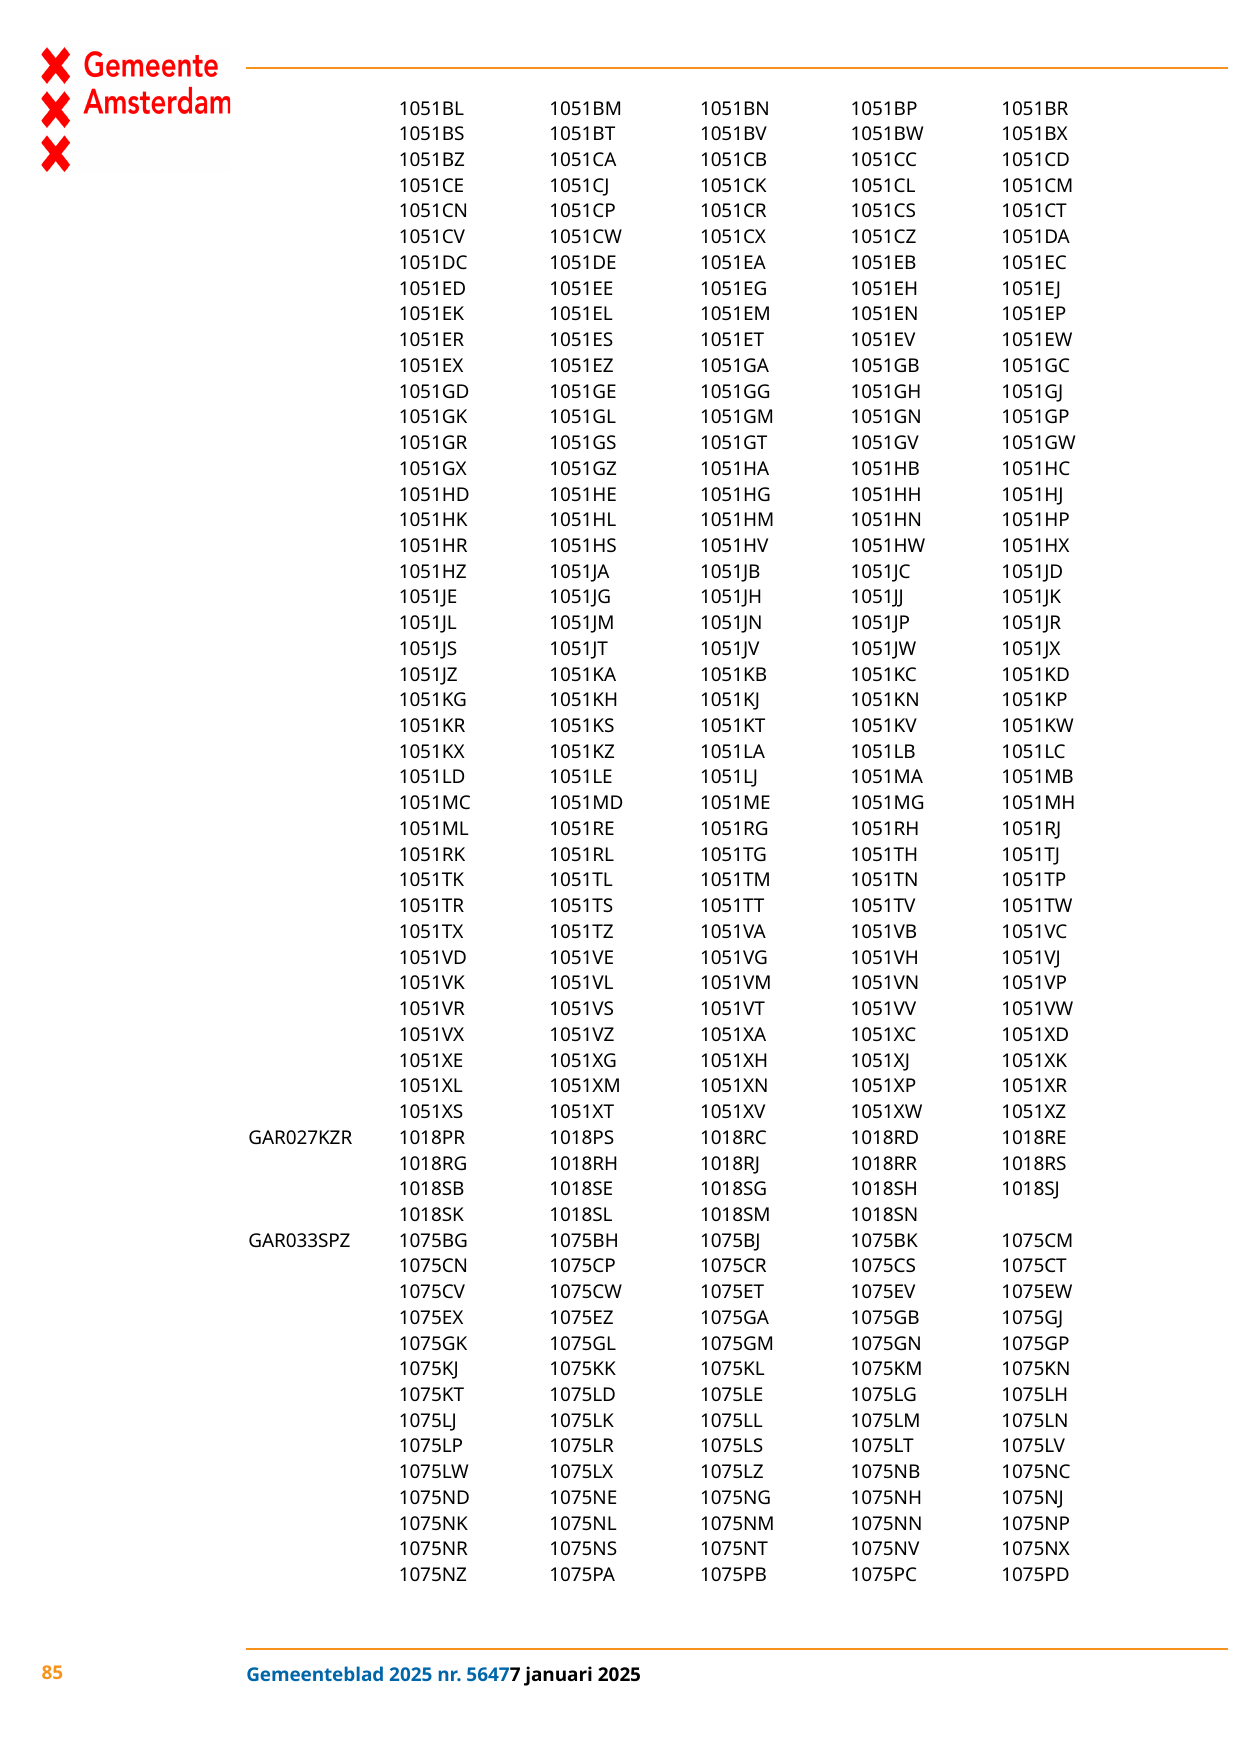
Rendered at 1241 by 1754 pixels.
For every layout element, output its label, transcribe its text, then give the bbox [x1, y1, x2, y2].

table_cell 1051TR [399, 893, 549, 918]
table_cell 1051HE [549, 481, 700, 506]
table_cell 1051GK [399, 404, 549, 429]
table_cell 1051XR [1001, 1073, 1152, 1098]
table_cell 1051KP [1001, 687, 1152, 712]
table_cell 1051VB [850, 918, 1001, 944]
table_cell 1051VZ [549, 1021, 700, 1047]
table_cell 1051JS [399, 635, 549, 661]
table_cell 1051BM [549, 95, 700, 121]
table_cell 1051VC [1001, 918, 1152, 944]
table_cell 1075LP [399, 1433, 549, 1458]
table_cell 1051JN [700, 609, 850, 635]
table_cell 1051EN [850, 301, 1001, 326]
table_cell 1051GD [399, 378, 549, 403]
table_cell 1051CM [1001, 172, 1152, 198]
table_cell 1051TT [700, 893, 850, 918]
table_cell [248, 944, 398, 969]
table_cell 1051JL [399, 609, 549, 635]
table_cell 1051HK [399, 506, 549, 532]
table_cell 1051XW [850, 1098, 1001, 1124]
table_cell 1075EV [850, 1278, 1001, 1304]
table_cell [248, 326, 398, 352]
table_cell [248, 815, 398, 841]
table_cell 1018SM [700, 1201, 850, 1227]
table_cell 1051CV [399, 224, 549, 249]
table_cell [248, 404, 398, 429]
table_cell 1075KJ [399, 1356, 549, 1381]
table_cell 1075CP [549, 1253, 700, 1278]
table_cell 1051BT [549, 121, 700, 146]
table_cell 1051VS [549, 995, 700, 1021]
table_cell 1075NG [700, 1484, 850, 1510]
table_cell [248, 1098, 398, 1124]
table_cell [248, 455, 398, 481]
table_cell 1051LC [1001, 738, 1152, 764]
table_cell 1075KN [1001, 1356, 1152, 1381]
table_cell 1051JJ [850, 584, 1001, 609]
table_cell [248, 1201, 398, 1227]
table_cell 1051TJ [1001, 841, 1152, 867]
table_cell 1075BK [850, 1227, 1001, 1253]
table_cell 1051HN [850, 506, 1001, 532]
table_cell 1051HD [399, 481, 549, 506]
table_cell 1051CK [700, 172, 850, 198]
table_cell 1075GP [1001, 1330, 1152, 1356]
table_cell 1051XN [700, 1073, 850, 1098]
table_cell 1051CW [549, 224, 700, 249]
table_cell 1051KS [549, 712, 700, 738]
table_cell 1051VH [850, 944, 1001, 969]
table_cell 1075GM [700, 1330, 850, 1356]
table_cell 1051XV [700, 1098, 850, 1124]
table_cell 1018PR [399, 1124, 549, 1150]
table_cell 1075LE [700, 1381, 850, 1407]
table_cell [248, 506, 398, 532]
table_cell 1051XJ [850, 1047, 1001, 1072]
table_cell 1075GL [549, 1330, 700, 1356]
table_cell [248, 738, 398, 764]
table_cell [248, 970, 398, 995]
table_cell 1018RS [1001, 1150, 1152, 1175]
table_cell 1051HB [850, 455, 1001, 481]
table_cell 1051XC [850, 1021, 1001, 1047]
table_cell [248, 378, 398, 403]
table_cell 1051HS [549, 532, 700, 558]
table_cell 1051KH [549, 687, 700, 712]
table_cell 1075LL [700, 1407, 850, 1433]
table_cell 1051EW [1001, 326, 1152, 352]
table_cell 1051DC [399, 249, 549, 275]
table_cell [248, 687, 398, 712]
table_cell 1051HJ [1001, 481, 1152, 506]
table_cell 1051CT [1001, 198, 1152, 223]
table_cell 1051CN [399, 198, 549, 223]
table_cell 1051GH [850, 378, 1001, 403]
table_cell 1075LS [700, 1433, 850, 1458]
table_cell [248, 1510, 398, 1536]
table_cell 1018SL [549, 1201, 700, 1227]
table_cell 1051TK [399, 867, 549, 892]
table_cell 1075KM [850, 1356, 1001, 1381]
table_cell 1075GJ [1001, 1304, 1152, 1330]
table_cell [1001, 1201, 1152, 1227]
table_cell 1051CE [399, 172, 549, 198]
table_cell 1051XS [399, 1098, 549, 1124]
table_cell 1075KL [700, 1356, 850, 1381]
table_cell 1051KZ [549, 738, 700, 764]
table_cell 1075CW [549, 1278, 700, 1304]
table_cell 1075NZ [399, 1561, 549, 1587]
table_cell [248, 172, 398, 198]
table_cell 1051CX [700, 224, 850, 249]
table_cell [248, 1278, 398, 1304]
table_cell [248, 893, 398, 918]
table_cell 1075NH [850, 1484, 1001, 1510]
table_cell 1051EE [549, 275, 700, 301]
table_cell 1051CA [549, 146, 700, 172]
table_cell [248, 712, 398, 738]
table_cell 1051TZ [549, 918, 700, 944]
table_cell 1018SN [850, 1201, 1001, 1227]
table_cell 1051DA [1001, 224, 1152, 249]
table_cell 1051JK [1001, 584, 1152, 609]
table_cell 1051BP [850, 95, 1001, 121]
table_cell 1051XZ [1001, 1098, 1152, 1124]
table_cell 1051HH [850, 481, 1001, 506]
table_cell 1051HZ [399, 558, 549, 584]
table_cell 1075LM [850, 1407, 1001, 1433]
table_cell 1051GX [399, 455, 549, 481]
table_cell 1018SB [399, 1175, 549, 1201]
table_cell 1051HA [700, 455, 850, 481]
table_cell 1051EL [549, 301, 700, 326]
table_cell 1051TP [1001, 867, 1152, 892]
table_cell [248, 609, 398, 635]
table_cell GAR027KZR [248, 1124, 398, 1150]
table_cell 1051EJ [1001, 275, 1152, 301]
table_cell [248, 1561, 398, 1587]
table_cell 1051KT [700, 712, 850, 738]
table_cell 1051DE [549, 249, 700, 275]
table_cell 1051JZ [399, 661, 549, 687]
table_cell 1075NK [399, 1510, 549, 1536]
table_cell 1051VE [549, 944, 700, 969]
table_cell 1051RJ [1001, 815, 1152, 841]
table_cell 1075GN [850, 1330, 1001, 1356]
table_cell 1051VD [399, 944, 549, 969]
table_cell 1051ES [549, 326, 700, 352]
table_cell 1075CT [1001, 1253, 1152, 1278]
table_cell [248, 635, 398, 661]
table_cell 1051KB [700, 661, 850, 687]
table_cell 1051VW [1001, 995, 1152, 1021]
table_cell 1051CR [700, 198, 850, 223]
table_cell 1051RH [850, 815, 1001, 841]
table_cell [248, 1330, 398, 1356]
table_cell 1075GA [700, 1304, 850, 1330]
table_cell 1051JX [1001, 635, 1152, 661]
table_cell 1018SK [399, 1201, 549, 1227]
table_cell 1051TX [399, 918, 549, 944]
picture [41, 47, 231, 172]
table_cell 1051VT [700, 995, 850, 1021]
table_cell 1075LH [1001, 1381, 1152, 1407]
table_cell 1075CV [399, 1278, 549, 1304]
table_cell 1051ME [700, 790, 850, 815]
table_cell 1051VM [700, 970, 850, 995]
table_cell [248, 764, 398, 789]
table_cell 1051CD [1001, 146, 1152, 172]
table_cell 1051TW [1001, 893, 1152, 918]
table_cell 1018RH [549, 1150, 700, 1175]
table_cell 1018RE [1001, 1124, 1152, 1150]
table_cell 1051JB [700, 558, 850, 584]
table_cell 1075NJ [1001, 1484, 1152, 1510]
table_cell 1051CB [700, 146, 850, 172]
table_cell 1051HV [700, 532, 850, 558]
table_cell 1051HP [1001, 506, 1152, 532]
table_cell 1051RL [549, 841, 700, 867]
table_cell [248, 1484, 398, 1510]
table_cell 1051MA [850, 764, 1001, 789]
table_cell 1051EX [399, 352, 549, 378]
table_cell 1051XM [549, 1073, 700, 1098]
table_cell 1051ER [399, 326, 549, 352]
table_cell 1051LE [549, 764, 700, 789]
table_cell 1051BV [700, 121, 850, 146]
table_cell [248, 867, 398, 892]
table_cell 1051GE [549, 378, 700, 403]
table_cell 1075CS [850, 1253, 1001, 1278]
table_cell [248, 1433, 398, 1458]
table_cell 1051TL [549, 867, 700, 892]
table_cell 1075LR [549, 1433, 700, 1458]
table_cell [248, 1047, 398, 1072]
table_cell [248, 790, 398, 815]
table_cell 1051VN [850, 970, 1001, 995]
table_cell 1051KX [399, 738, 549, 764]
table_cell 1051EG [700, 275, 850, 301]
table_cell 1051KN [850, 687, 1001, 712]
table_cell 1051KJ [700, 687, 850, 712]
table_cell [248, 224, 398, 249]
table_cell [248, 1304, 398, 1330]
table_cell [248, 1021, 398, 1047]
table_cell 1051JM [549, 609, 700, 635]
table_cell 1075LZ [700, 1459, 850, 1484]
table_cell 1051EA [700, 249, 850, 275]
table_cell [248, 1407, 398, 1433]
table_cell 1051JV [700, 635, 850, 661]
table_cell 1051XH [700, 1047, 850, 1072]
table_cell 1051VP [1001, 970, 1152, 995]
table_cell [248, 146, 398, 172]
table_cell [248, 1381, 398, 1407]
table_cell 1051JG [549, 584, 700, 609]
table_cell 1075CN [399, 1253, 549, 1278]
table_cell [248, 558, 398, 584]
table_cell 1051CZ [850, 224, 1001, 249]
table_cell 1051BN [700, 95, 850, 121]
table_cell 1051JA [549, 558, 700, 584]
table_cell 1075EX [399, 1304, 549, 1330]
table_cell 1051EZ [549, 352, 700, 378]
table_cell 1051KA [549, 661, 700, 687]
table_cell 1051KD [1001, 661, 1152, 687]
table_cell 1051LA [700, 738, 850, 764]
table_cell 1018RJ [700, 1150, 850, 1175]
table_cell 1051JH [700, 584, 850, 609]
table_cell 1075NX [1001, 1536, 1152, 1561]
table_cell 1051ML [399, 815, 549, 841]
table_cell 1051TM [700, 867, 850, 892]
table_cell 1051EV [850, 326, 1001, 352]
table_cell 1075EZ [549, 1304, 700, 1330]
table_cell 1051TH [850, 841, 1001, 867]
table_cell 1051JC [850, 558, 1001, 584]
table_cell [248, 352, 398, 378]
table_cell 1051RK [399, 841, 549, 867]
table_cell 1051HW [850, 532, 1001, 558]
table_cell 1051HL [549, 506, 700, 532]
table_cell [248, 429, 398, 455]
table_cell 1051XG [549, 1047, 700, 1072]
table_cell 1051TG [700, 841, 850, 867]
table_cell 1051KV [850, 712, 1001, 738]
table_cell 1075PD [1001, 1561, 1152, 1587]
table_cell 1051EH [850, 275, 1001, 301]
table_cell 1075NC [1001, 1459, 1152, 1484]
table_cell 1051GJ [1001, 378, 1152, 403]
table_cell 1075LJ [399, 1407, 549, 1433]
table_cell 1075LW [399, 1459, 549, 1484]
table_cell 1051VL [549, 970, 700, 995]
table_cell 1075NL [549, 1510, 700, 1536]
table_cell 1075NT [700, 1536, 850, 1561]
table_cell [248, 1356, 398, 1381]
table_cell 1051EM [700, 301, 850, 326]
table_cell 1051VA [700, 918, 850, 944]
table_cell 1051BR [1001, 95, 1152, 121]
table_cell 1051GM [700, 404, 850, 429]
table_cell 1018SE [549, 1175, 700, 1201]
table_cell 1051MB [1001, 764, 1152, 789]
table_cell 1051KG [399, 687, 549, 712]
table_cell 1075NN [850, 1510, 1001, 1536]
table_cell 1051TN [850, 867, 1001, 892]
table_cell 1075PC [850, 1561, 1001, 1587]
table_cell [248, 301, 398, 326]
table_cell 1051GA [700, 352, 850, 378]
table_cell 1075NM [700, 1510, 850, 1536]
table_cell 1051XD [1001, 1021, 1152, 1047]
table_cell 1051GT [700, 429, 850, 455]
table_cell 1051VX [399, 1021, 549, 1047]
table_cell 1018RD [850, 1124, 1001, 1150]
table_cell 1051BX [1001, 121, 1152, 146]
table_cell 1075CM [1001, 1227, 1152, 1253]
table_cell 1051JE [399, 584, 549, 609]
table_cell GAR033SPZ [248, 1227, 398, 1253]
table_cell 1051KR [399, 712, 549, 738]
table_cell [248, 1536, 398, 1561]
table_cell 1075KT [399, 1381, 549, 1407]
table_cell 1075LX [549, 1459, 700, 1484]
table_cell 1051LJ [700, 764, 850, 789]
table_cell 1051XL [399, 1073, 549, 1098]
table_cell 1051BW [850, 121, 1001, 146]
table_cell 1051BL [399, 95, 549, 121]
table_cell 1051EC [1001, 249, 1152, 275]
table_cell 1075LG [850, 1381, 1001, 1407]
table_cell 1051CS [850, 198, 1001, 223]
table_cell 1075NV [850, 1536, 1001, 1561]
table_cell [248, 481, 398, 506]
table_cell 1051CP [549, 198, 700, 223]
table_cell 1051GB [850, 352, 1001, 378]
table_cell 1051GC [1001, 352, 1152, 378]
table_cell 1051CL [850, 172, 1001, 198]
table_cell 1051EP [1001, 301, 1152, 326]
table_cell 1051JR [1001, 609, 1152, 635]
table_cell 1051EK [399, 301, 549, 326]
table_cell 1051KC [850, 661, 1001, 687]
table_cell 1051GV [850, 429, 1001, 455]
table_cell 1051VK [399, 970, 549, 995]
table_cell 1075NS [549, 1536, 700, 1561]
table_cell 1051GN [850, 404, 1001, 429]
table_cell 1051VV [850, 995, 1001, 1021]
table_cell 1051KW [1001, 712, 1152, 738]
table_cell 1075ET [700, 1278, 850, 1304]
table_cell [248, 995, 398, 1021]
table_cell 1051JD [1001, 558, 1152, 584]
table_cell 1051TV [850, 893, 1001, 918]
table_cell 1051HM [700, 506, 850, 532]
table_cell 1075EW [1001, 1278, 1152, 1304]
table_cell [248, 1150, 398, 1175]
table_cell 1051CC [850, 146, 1001, 172]
table_cell 1051MC [399, 790, 549, 815]
table_cell [248, 249, 398, 275]
table_cell 1051VG [700, 944, 850, 969]
table_cell 1018RR [850, 1150, 1001, 1175]
table_cell [248, 1073, 398, 1098]
table_cell 1051HX [1001, 532, 1152, 558]
table_cell 1075BG [399, 1227, 549, 1253]
table_cell 1075NP [1001, 1510, 1152, 1536]
table_cell 1051XT [549, 1098, 700, 1124]
table_cell 1051JW [850, 635, 1001, 661]
table_cell 1075GB [850, 1304, 1001, 1330]
table_cell 1075LV [1001, 1433, 1152, 1458]
table_cell 1051MD [549, 790, 700, 815]
table_cell 1075NE [549, 1484, 700, 1510]
table_cell [248, 661, 398, 687]
table_cell [248, 275, 398, 301]
table_cell [248, 1175, 398, 1201]
table_cell 1075NB [850, 1459, 1001, 1484]
table_cell 1051VR [399, 995, 549, 1021]
table_cell 1051MH [1001, 790, 1152, 815]
table_cell [248, 121, 398, 146]
table_cell 1051GL [549, 404, 700, 429]
table_cell [248, 95, 398, 121]
table_cell 1051VJ [1001, 944, 1152, 969]
table_cell [248, 841, 398, 867]
table_cell 1051HG [700, 481, 850, 506]
table_cell 1051HR [399, 532, 549, 558]
table_cell 1018RC [700, 1124, 850, 1150]
table_cell 1075LK [549, 1407, 700, 1433]
table_cell 1075LT [850, 1433, 1001, 1458]
table_cell 1051LD [399, 764, 549, 789]
table_cell 1051XP [850, 1073, 1001, 1098]
table_cell [248, 918, 398, 944]
table_cell 1051JT [549, 635, 700, 661]
table_cell 1018SH [850, 1175, 1001, 1201]
table_cell 1051XK [1001, 1047, 1152, 1072]
table_cell 1051EB [850, 249, 1001, 275]
table_cell 1051TS [549, 893, 700, 918]
table_cell 1018SJ [1001, 1175, 1152, 1201]
table_cell 1075PA [549, 1561, 700, 1587]
table_cell [248, 1253, 398, 1278]
table_cell 1075BH [549, 1227, 700, 1253]
table_cell 1051ED [399, 275, 549, 301]
table_cell 1051ET [700, 326, 850, 352]
table_cell 1075KK [549, 1356, 700, 1381]
table_cell 1051GZ [549, 455, 700, 481]
table_cell 1051RE [549, 815, 700, 841]
table_cell 1051JP [850, 609, 1001, 635]
table_cell 1051LB [850, 738, 1001, 764]
table_cell [248, 1459, 398, 1484]
table_cell 1018SG [700, 1175, 850, 1201]
table_cell 1051XE [399, 1047, 549, 1072]
table_cell 1051GW [1001, 429, 1152, 455]
table_cell 1051MG [850, 790, 1001, 815]
table_cell 1075CR [700, 1253, 850, 1278]
table_cell 1075PB [700, 1561, 850, 1587]
table_cell 1075NR [399, 1536, 549, 1561]
table_cell 1051GG [700, 378, 850, 403]
table_cell [248, 198, 398, 223]
table_cell 1051RG [700, 815, 850, 841]
table_cell 1051GP [1001, 404, 1152, 429]
table_cell 1075BJ [700, 1227, 850, 1253]
table_cell 1018RG [399, 1150, 549, 1175]
table_cell 1051BS [399, 121, 549, 146]
table_cell 1051GS [549, 429, 700, 455]
table_cell 1018PS [549, 1124, 700, 1150]
table_cell 1051HC [1001, 455, 1152, 481]
table_cell 1051BZ [399, 146, 549, 172]
table_cell 1075ND [399, 1484, 549, 1510]
table_cell [248, 532, 398, 558]
table_cell 1051GR [399, 429, 549, 455]
table_cell [248, 584, 398, 609]
table_cell 1075LD [549, 1381, 700, 1407]
table_cell 1075LN [1001, 1407, 1152, 1433]
table_cell 1075GK [399, 1330, 549, 1356]
table_cell 1051XA [700, 1021, 850, 1047]
table_cell 1051CJ [549, 172, 700, 198]
